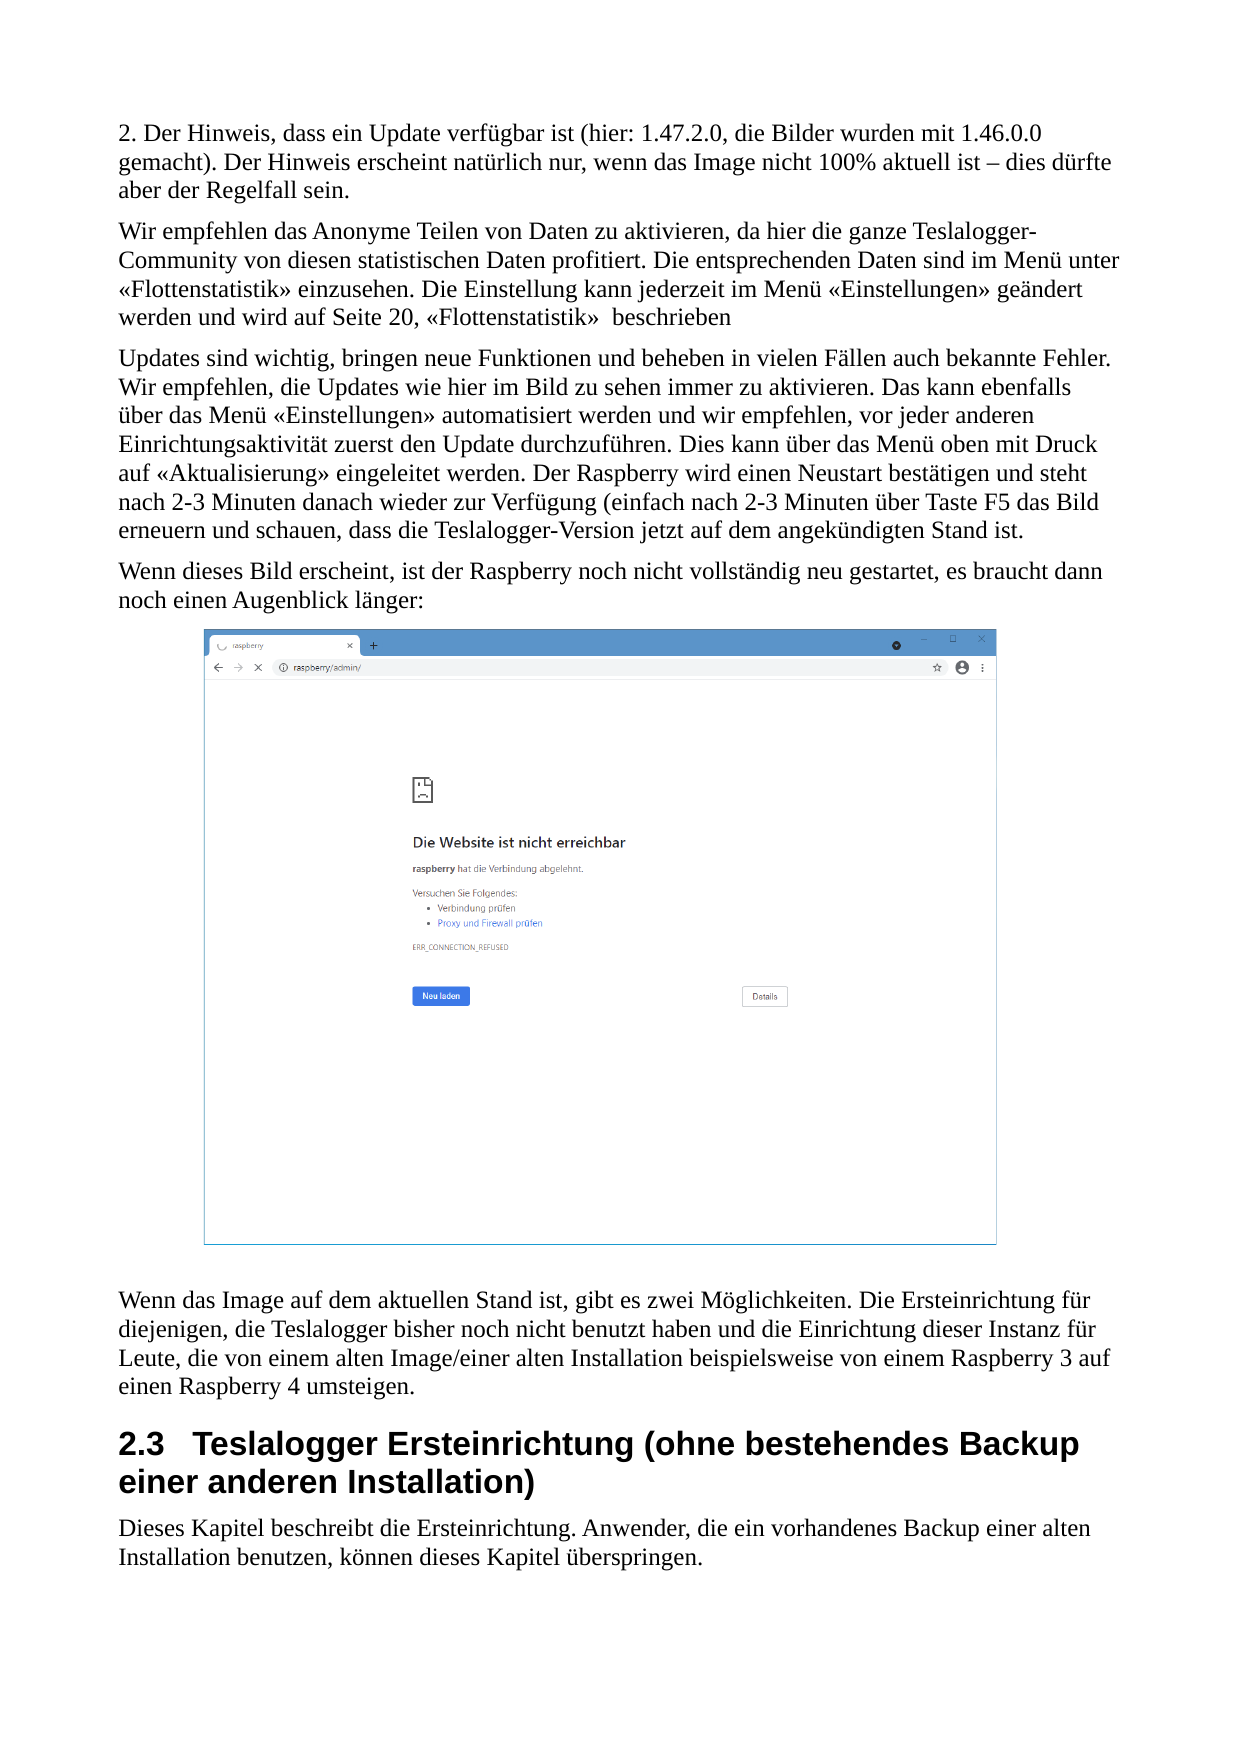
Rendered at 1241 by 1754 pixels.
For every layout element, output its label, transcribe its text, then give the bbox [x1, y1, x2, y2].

text Dieses Kapitel beschreibt die Ersteinrichtung. Anwender, die ein vorhandenes Backup einer alten Installation benutzen, können dieses Kapitel überspringen. [118, 1513, 1122, 1571]
text Wir empfehlen das Anonyme Teilen von Daten zu aktivieren, da hier die ganze Teslalogger-Community von diesen statistischen Daten profitiert. Die entsprechenden Daten sind im Menü unter «Flottenstatistik» einzusehen. Die Einstellung kann jederzeit im Menü «Einstellungen» geändert werden und wird auf Seite 20, «Flottenstatistik» beschrieben [118, 216, 1122, 331]
subtitle Teslalogger Ersteinrichtung (ohne bestehendes Backup einer anderen Installation) [118, 1424, 1122, 1501]
text Wenn dieses Bild erscheint, ist der Raspberry noch nicht vollständig neu gestartet, es braucht dann noch einen Augenblick länger: [118, 556, 1122, 613]
text Wenn das Image auf dem aktuellen Stand ist, gibt es zwei Möglichkeiten. Die Ersteinrichtung für diejenigen, die Teslalogger bisher noch nicht benutzt haben und die Einrichtung dieser Instanz für Leute, die von einem alten Image/einer alten Installation beispielsweise von einem Raspberry 3 auf einen Raspberry 4 umsteigen. [118, 1285, 1122, 1400]
picture [203, 629, 997, 1245]
text Updates sind wichtig, bringen neue Funktionen und beheben in vielen Fällen auch bekannte Fehler. Wir empfehlen, die Updates wie hier im Bild zu sehen immer zu aktivieren. Das kann ebenfalls über das Menü «Einstellungen» automatisiert werden und wir empfehlen, vor jeder anderen Einrichtungsaktivität zuerst den Update durchzuführen. Dies kann über das Menü oben mit Druck auf «Aktualisierung» eingeleitet werden. Der Raspberry wird einen Neustart bestätigen und steht nach 2-3 Minuten danach wieder zur Verfügung (einfach nach 2-3 Minuten über Taste F5 das Bild erneuern und schauen, dass die Teslalogger-Version jetzt auf dem angekündigten Stand ist. [118, 343, 1122, 544]
text 2. Der Hinweis, dass ein Update verfügbar ist (hier: 1.47.2.0, die Bilder wurden mit 1.46.0.0 gemacht). Der Hinweis erscheint natürlich nur, wenn das Image nicht 100% aktuell ist – dies dürfte aber der Regelfall sein. [118, 118, 1122, 204]
